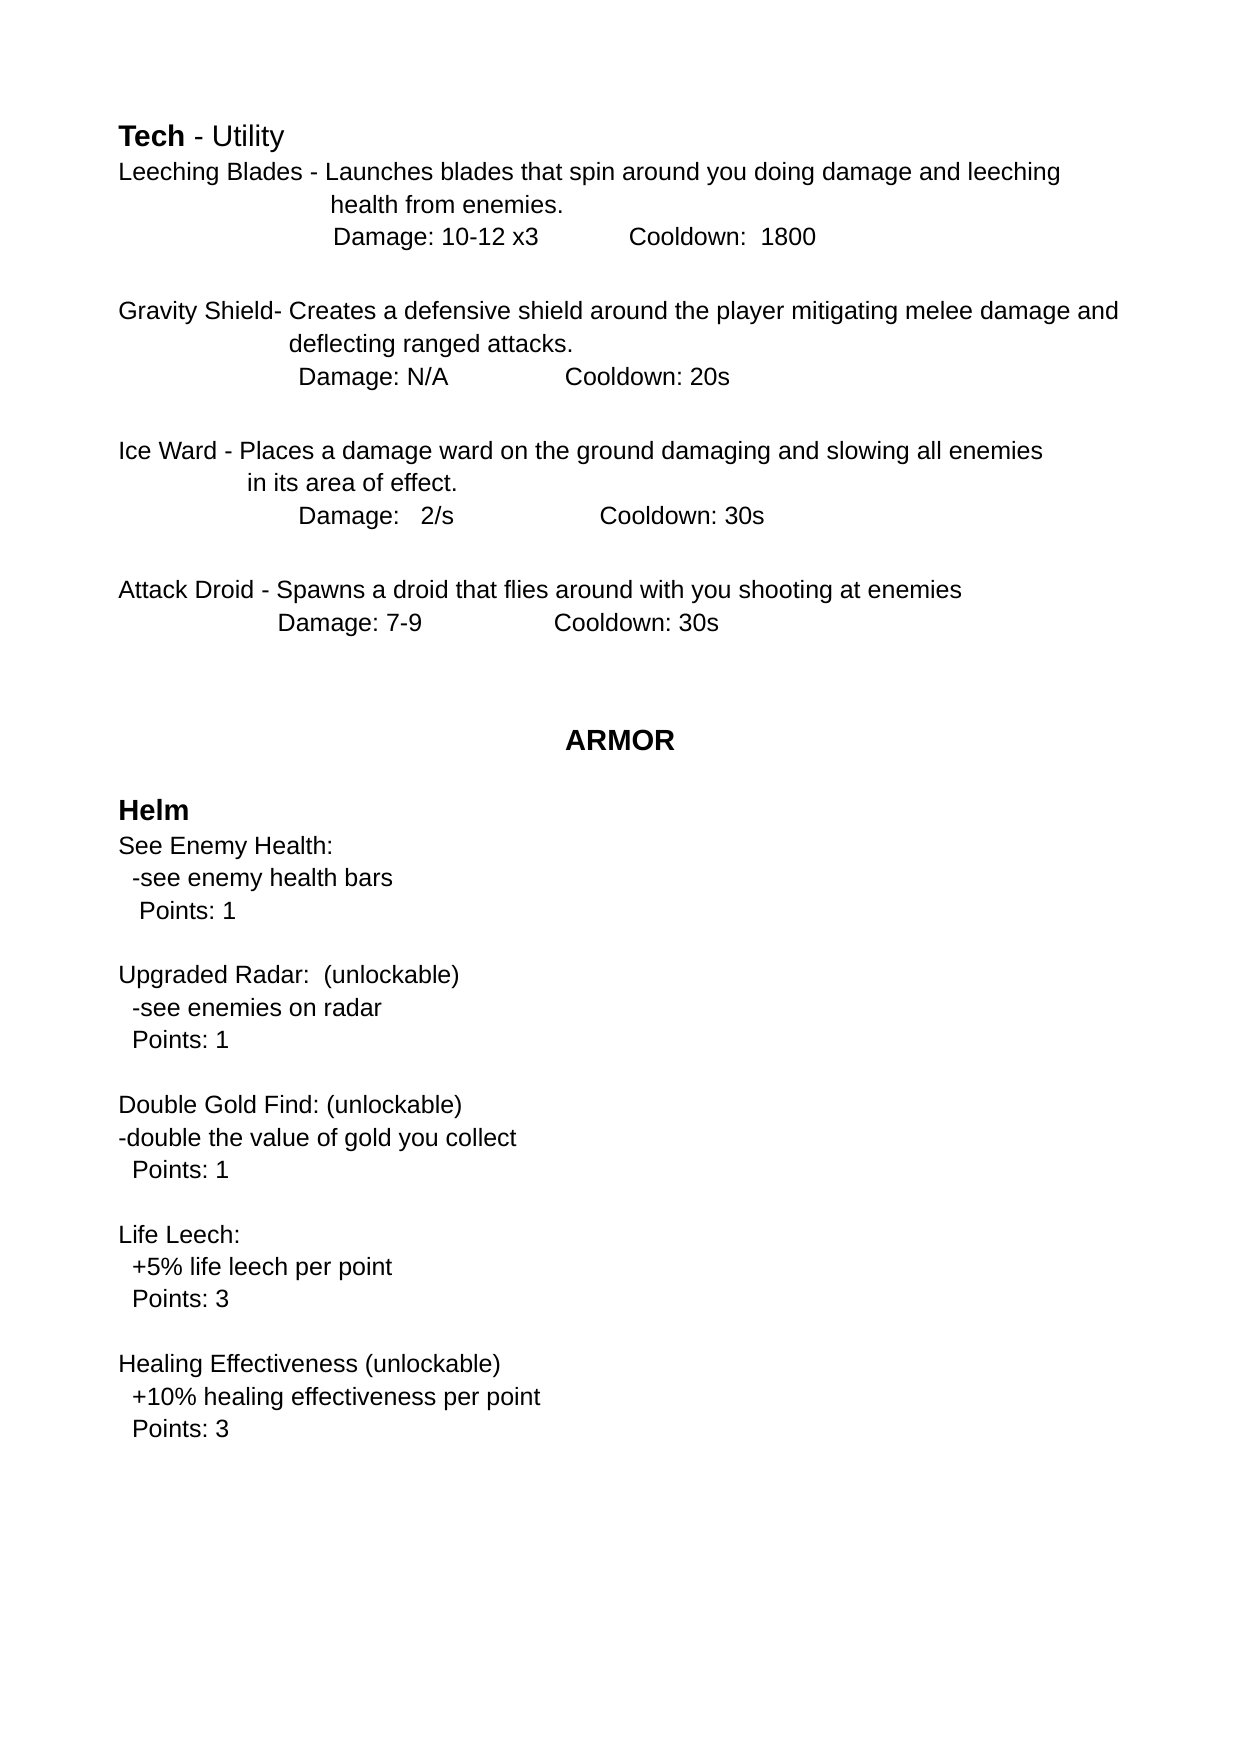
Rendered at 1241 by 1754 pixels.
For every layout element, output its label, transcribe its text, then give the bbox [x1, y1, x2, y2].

text Life Leech: [118, 1220, 1122, 1248]
text Points: 1 [118, 896, 1122, 924]
text See Enemy Health: [118, 831, 1122, 860]
text -double the value of gold you collect [118, 1122, 1122, 1151]
text Helm [118, 793, 1122, 827]
text Healing Effectiveness (unlockable) [118, 1349, 1122, 1378]
text -see enemy health bars [118, 863, 1122, 892]
text Upgraded Radar: (unlockable) [118, 961, 1122, 989]
text Points: 1 [118, 1025, 1122, 1054]
text Points: 3 [118, 1414, 1122, 1443]
text Gravity Shield- Creates a defensive shield around the player mitigating melee damage and deflecting ranged attacks. [118, 296, 1122, 358]
text Damage: 7-9 Cooldown: 30s [118, 608, 1122, 636]
text Points: 3 [118, 1284, 1122, 1313]
text Damage: N/A Cooldown: 20s [118, 362, 1122, 390]
text Damage: 10-12 x3 Cooldown: 1800 [118, 222, 1122, 251]
text -see enemies on radar [118, 993, 1122, 1022]
text Damage: 2/s Cooldown: 30s [118, 501, 1122, 530]
text +10% healing effectiveness per point [118, 1382, 1122, 1410]
text Double Gold Find: (unlockable) [118, 1090, 1122, 1119]
text +5% life leech per point [118, 1252, 1122, 1281]
text Leeching Blades - Launches blades that spin around you doing damage and leeching health from enemies. [118, 157, 1122, 218]
text Attack Droid - Spawns a droid that flies around with you shooting at enemies [118, 575, 1122, 604]
text Points: 1 [118, 1155, 1122, 1184]
text Tech - Utility [118, 118, 1122, 152]
text ARMOR [118, 723, 1122, 756]
text Ice Ward - Places a damage ward on the ground damaging and slowing all enemies in its area of effect. [118, 436, 1122, 497]
